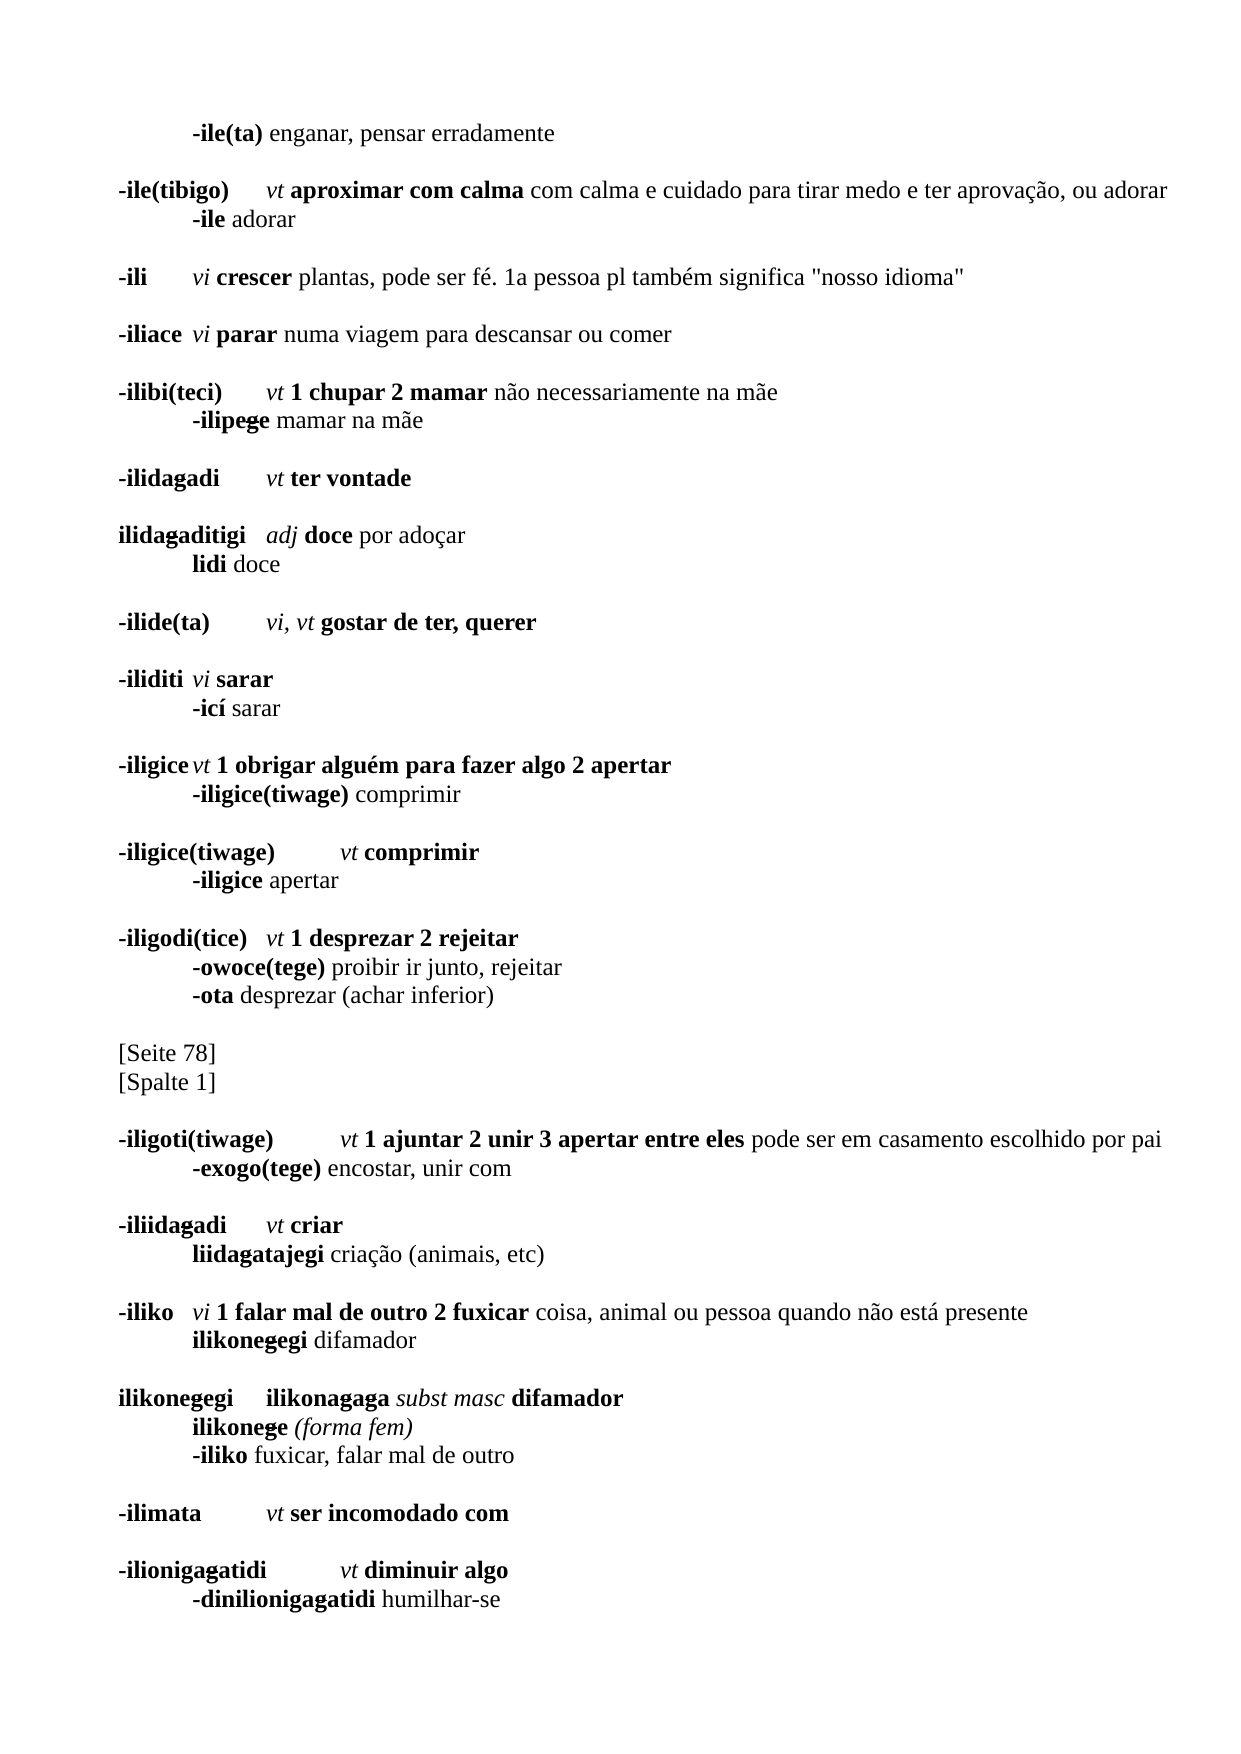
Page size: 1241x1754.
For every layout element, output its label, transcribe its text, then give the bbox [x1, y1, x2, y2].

text -ilibi(teci) vt 1 chupar 2 mamar não necessariamente na mãe [118, 377, 1240, 406]
text -ilide(ta) vi, vt gostar de ter, querer [118, 607, 1240, 636]
text -iligoti(tiwage) vt 1 ajuntar 2 unir 3 apertar entre eles pode ser em casamento escolhido por pai [118, 1124, 1240, 1153]
text ilikonege (forma fem) [118, 1412, 1240, 1441]
text -icí sarar [118, 693, 1240, 722]
text -owoce(tege) proibir ir junto, rejeitar [118, 952, 1240, 981]
text -dinilionigagatidi humilhar-se [118, 1584, 1240, 1613]
text -ilidagadi vt ter vontade [118, 463, 1240, 492]
text -iliace vi parar numa viagem para descansar ou comer [118, 319, 1240, 348]
text -ili vi crescer plantas, pode ser fé. 1a pessoa pl também significa "nosso idioma" [118, 262, 1240, 291]
text -iligice vt 1 obrigar alguém para fazer algo 2 apertar [118, 751, 1240, 779]
text -iligodi(tice) vt 1 desprezar 2 rejeitar [118, 923, 1240, 952]
text -ile(tibigo) vt aproximar com calma com calma e cuidado para tirar medo e ter aprovação, ou adorar [118, 176, 1240, 204]
text lidi doce [118, 549, 1240, 578]
text -iliidagadi vt criar [118, 1211, 1240, 1239]
text -iligice(tiwage) vt comprimir [118, 837, 1240, 866]
text -ile adorar [118, 204, 1240, 233]
text -iliko fuxicar, falar mal de outro [118, 1441, 1240, 1469]
text [Seite 78] [118, 1038, 1240, 1067]
text -ilionigagatidi vt diminuir algo [118, 1556, 1240, 1584]
text liidagatajegi criação (animais, etc) [118, 1239, 1240, 1268]
text -ilipege mamar na mãe [118, 406, 1240, 434]
text -ile(ta) enganar, pensar erradamente [118, 118, 1240, 147]
text -ilimata vt ser incomodado com [118, 1498, 1240, 1527]
text -iliko vi 1 falar mal de outro 2 fuxicar coisa, animal ou pessoa quando não está presente [118, 1297, 1240, 1326]
text -exogo(tege) encostar, unir com [118, 1153, 1240, 1182]
text -iligice(tiwage) comprimir [118, 779, 1240, 808]
text [Spalte 1] [118, 1067, 1240, 1096]
text ilikonegegi ilikonagaga subst masc difamador [118, 1383, 1240, 1412]
text -iligice apertar [118, 866, 1240, 894]
text -iliditi vi sarar [118, 664, 1240, 693]
text ilidagaditigi adj doce por adoçar [118, 521, 1240, 549]
text -ota desprezar (achar inferior) [118, 981, 1240, 1009]
text ilikonegegi difamador [118, 1326, 1240, 1354]
